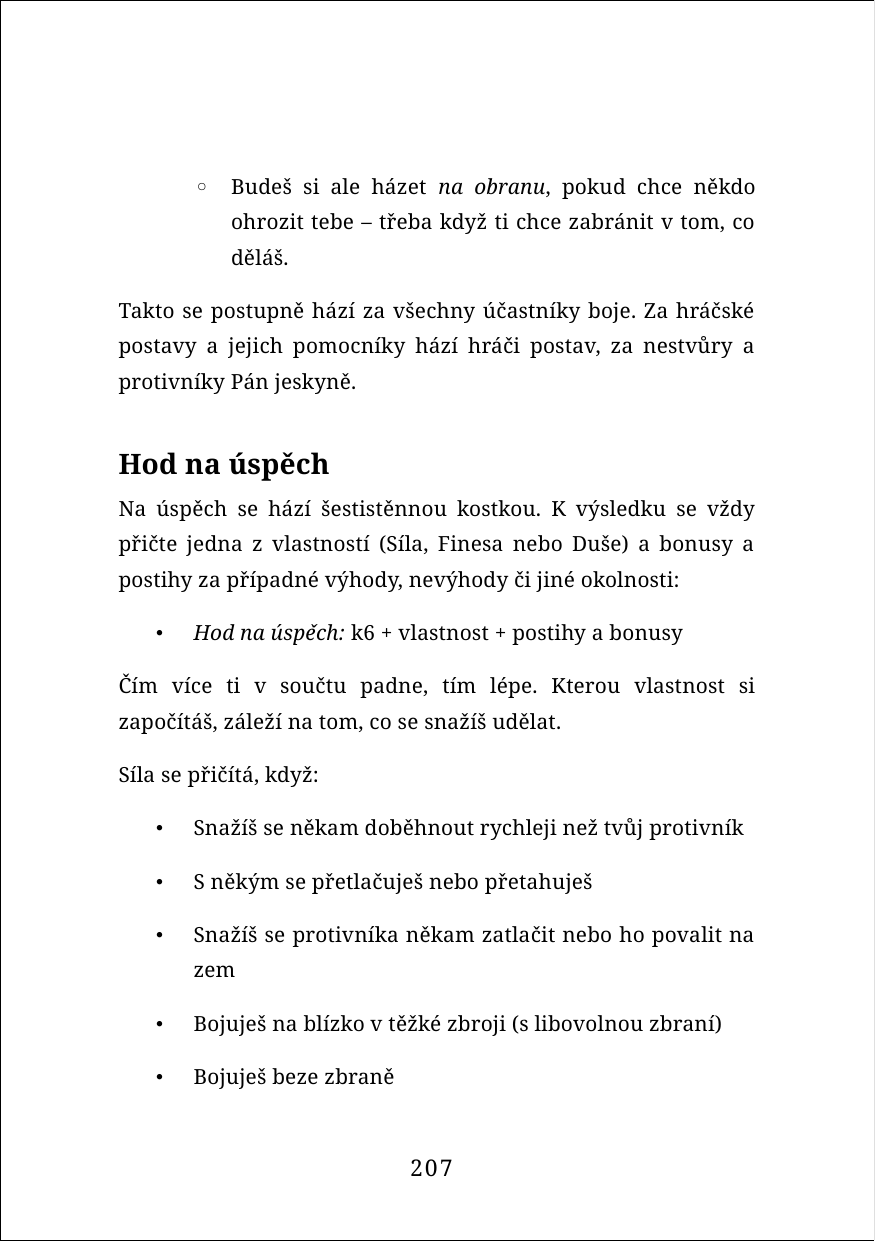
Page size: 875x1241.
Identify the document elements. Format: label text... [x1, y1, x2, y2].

list S někým se přetlačuješ nebo přetahuješ [156, 867, 756, 895]
list Bojuješ beze zbraně [156, 1062, 756, 1090]
text Takto se postupně hází za všechny účastníky boje. Za hráčské postavy a jejich pomocníky hází hráči postav, za nestvůry a protivníky Pán jeskyně. [118, 296, 756, 396]
list Hod na úspěch: k6 + vlastnost + postihy a bonusy [156, 618, 756, 647]
text Na úspěch se hází šestistěnnou kostkou. K výsledku se vždy přičte jedna z vlastností (Síla, Finesa nebo Duše) a bonusy a postihy za případné výhody, nevýhody či jiné okolnosti: [118, 494, 756, 593]
list Snažíš se protivníka někam zatlačit nebo ho povalit na zem [156, 920, 756, 984]
subtitle Hod na úspěch [118, 444, 756, 482]
list Snažíš se někam doběhnout rychleji než tvůj protivník [156, 813, 756, 842]
text Čím více ti v součtu padne, tím lépe. Kterou vlastnost si započítáš, záleží na tom, co se snažíš udělat. [118, 672, 756, 736]
list Bojuješ na blízko v těžké zbroji (s libovolnou zbraní) [156, 1009, 756, 1037]
list Budeš si ale házet na obranu, pokud chce někdo ohrozit tebe – třeba když ti chce zabránit v tom, co děláš. [193, 172, 756, 271]
text Síla se přičítá, když: [118, 760, 756, 789]
